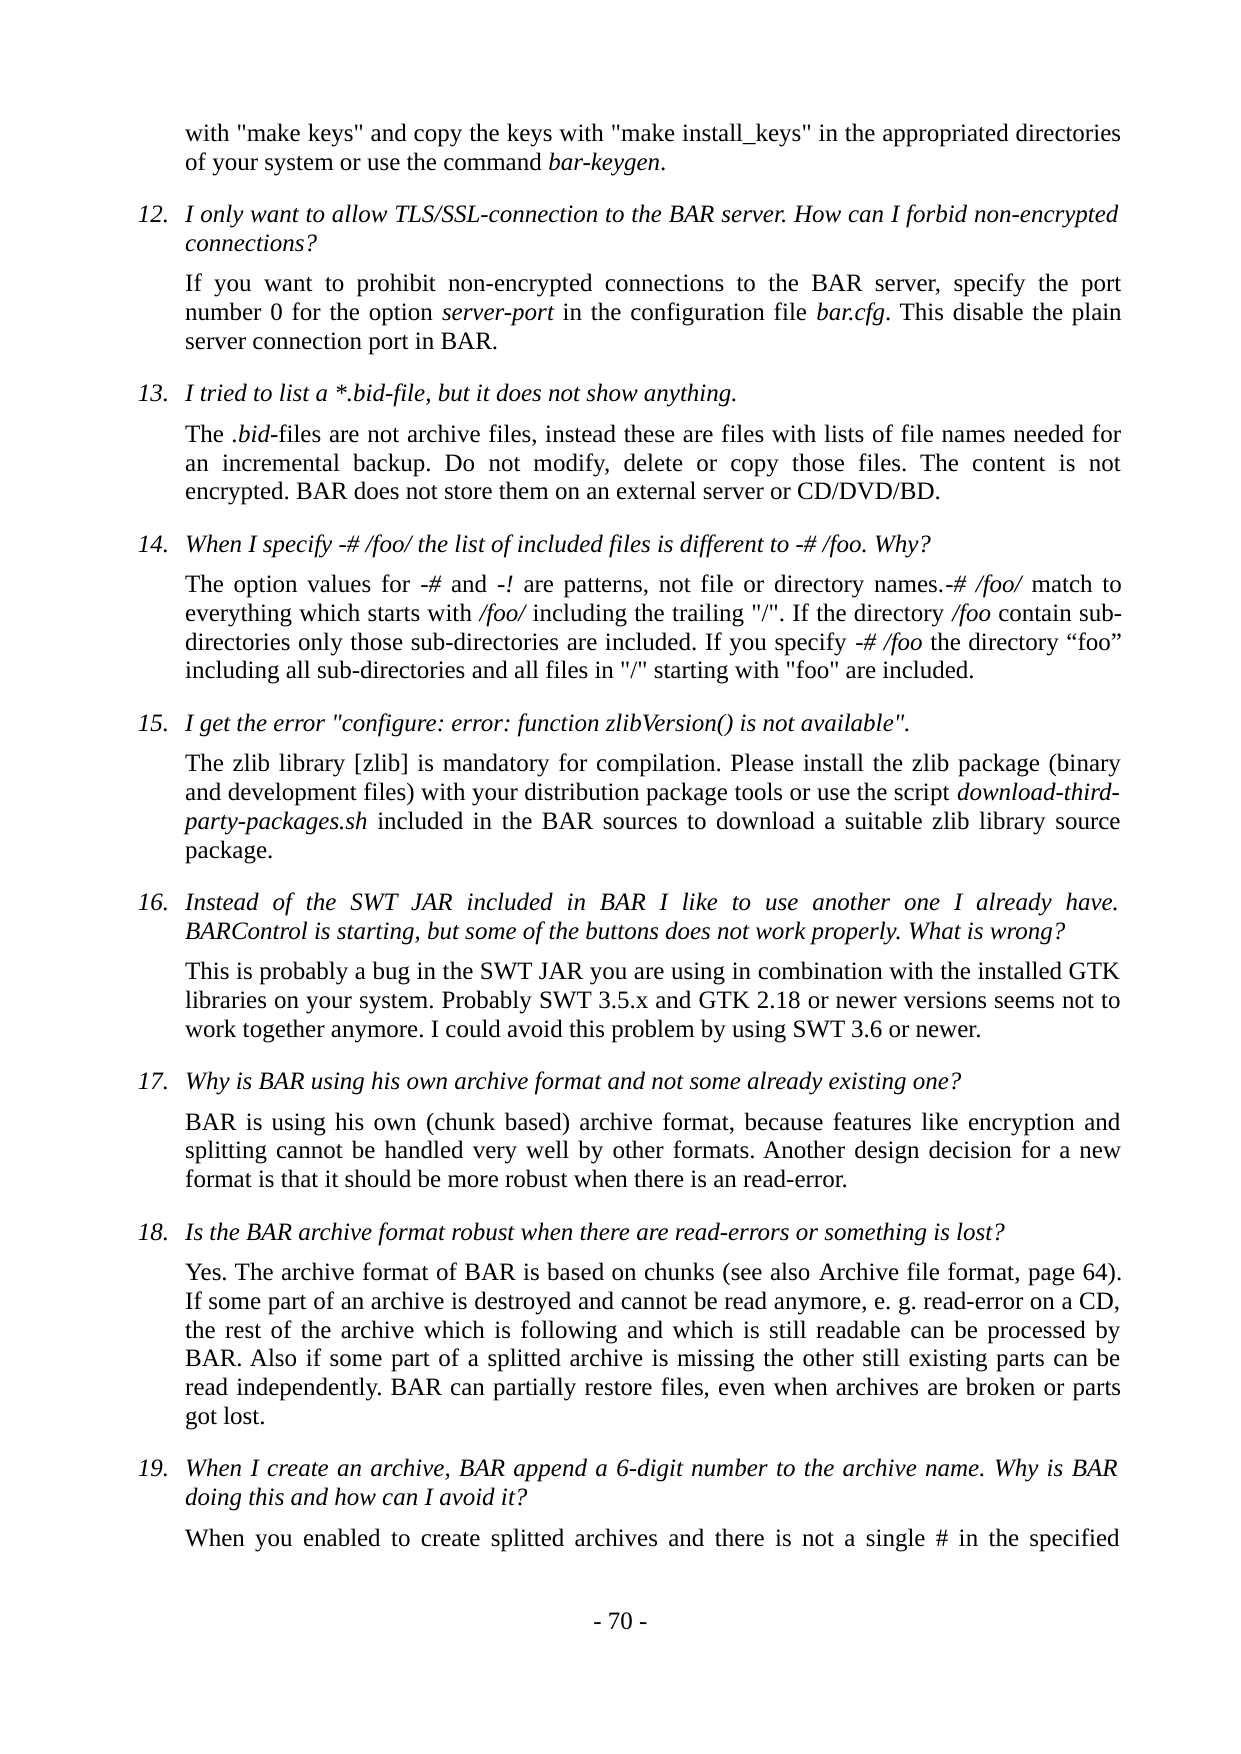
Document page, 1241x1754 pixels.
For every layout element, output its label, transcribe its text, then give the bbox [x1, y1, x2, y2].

list I get the error "configure: error: function zlibVersion() is not available". [138, 708, 1122, 737]
list Is the BAR archive format robust when there are read-errors or something is lost? [138, 1217, 1122, 1246]
list Instead of the SWT JAR included in BAR I like to use another one I already have. BARControl is starting, but some of the buttons does not work properly. What is wrong? [138, 887, 1122, 945]
list I only want to allow TLS/SSL-connection to the BAR server. How can I forbid non-encrypted connections? [138, 199, 1122, 257]
text The zlib library [zlib] is mandatory for compilation. Please install the zlib package (binary and development files) with your distribution package tools or use the script download-third-party-packages.sh included in the BAR sources to download a suitable zlib library source package. [185, 748, 1122, 863]
list Why is BAR using his own archive format and not some already existing one? [138, 1066, 1122, 1095]
text BAR is using his own (chunk based) archive format, because features like encryption and splitting cannot be handled very well by other formats. Another design decision for a new format is that it should be more robust when there is an read-error. [185, 1107, 1122, 1193]
text If you want to prohibit non-encrypted connections to the BAR server, specify the port number 0 for the option server-port in the configuration file bar.cfg. This disable the plain server connection port in BAR. [185, 268, 1122, 355]
text The option values for -# and -! are patterns, not file or directory names.-# /foo/ match to everything which starts with /foo/ including the trailing "/". If the directory /foo contain sub-directories only those sub-directories are included. If you specify -# /foo the directory “foo” including all sub-directories and all files in "/" starting with "foo" are included. [185, 569, 1122, 684]
text When you enabled to create splitted archives and there is not a single # in the specified [185, 1523, 1122, 1551]
list I tried to list a *.bid-file, but it does not show anything. [138, 378, 1122, 407]
list When I create an archive, BAR append a 6-digit number to the archive name. Why is BAR doing this and how can I avoid it? [138, 1453, 1122, 1511]
text This is probably a bug in the SWT JAR you are using in combination with the installed GTK libraries on your system. Probably SWT 3.5.x and GTK 2.18 or newer versions seems not to work together anymore. I could avoid this problem by using SWT 3.6 or newer. [185, 956, 1122, 1043]
list When I specify -# /foo/ the list of included files is different to -# /foo. Why? [138, 529, 1122, 558]
text with "make keys" and copy the keys with "make install_keys" in the appropriated directories of your system or use the command bar-keygen. [185, 118, 1122, 176]
text The .bid-files are not archive files, instead these are files with lists of file names needed for an incremental backup. Do not modify, delete or copy those files. The content is not encrypted. BAR does not store them on an external server or CD/DVD/BD. [185, 419, 1122, 505]
text Yes. The archive format of BAR is based on chunks (see also Archive file format, page 65). If some part of an archive is destroyed and cannot be read anymore, e. g. read-error on a CD, the rest of the archive which is following and which is still readable can be processed by BAR. Also if some part of a splitted archive is missing the other still existing parts can be read independently. BAR can partially restore files, even when archives are broken or parts got lost. [185, 1257, 1122, 1430]
